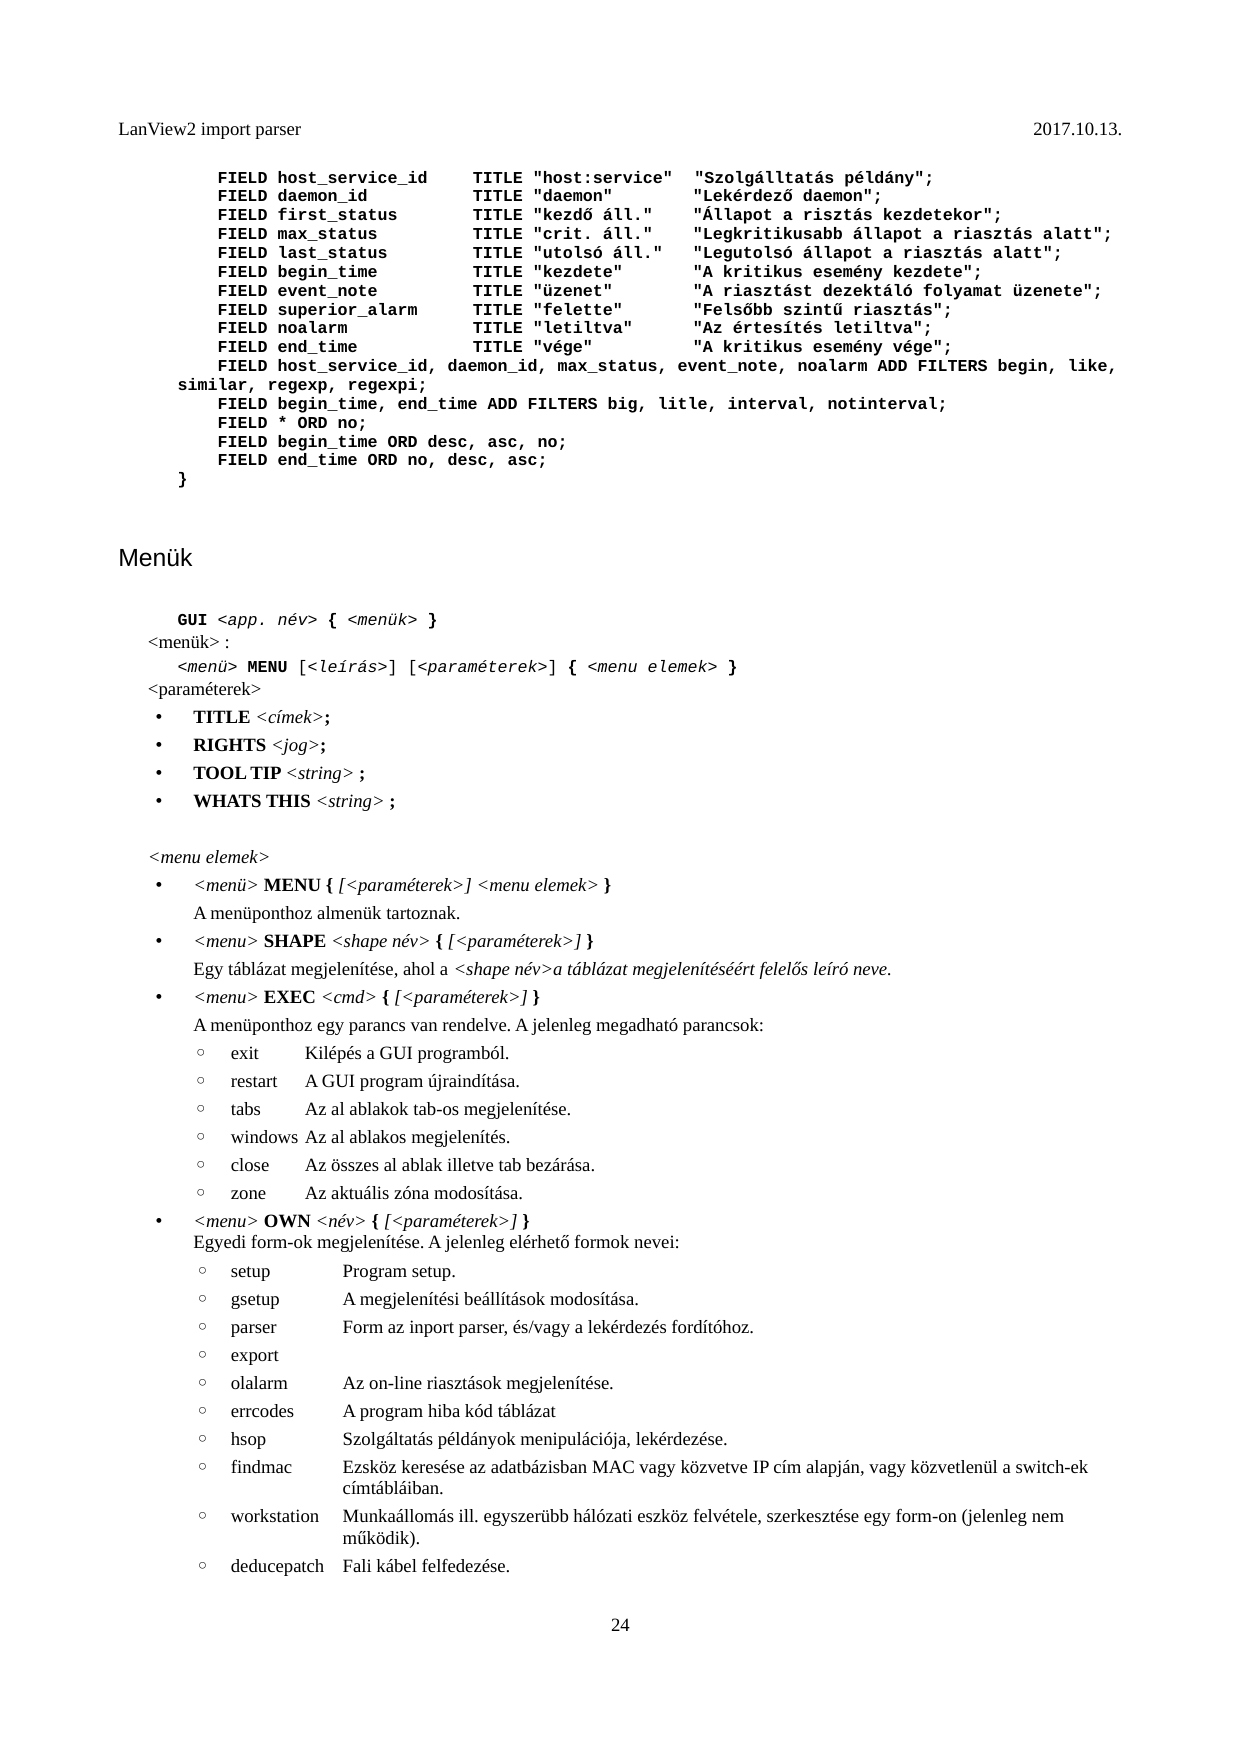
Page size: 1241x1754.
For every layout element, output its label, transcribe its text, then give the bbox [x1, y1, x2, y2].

text FIELD superior_alarm TITLE "felette" "Felsőbb szintű riasztás"; [177, 301, 1122, 320]
list <menü> MENU { [<paraméterek>] <menu elemek> } [156, 874, 1122, 895]
list olalarm Az on-line riasztások megjelenítése. [195, 1372, 1122, 1393]
list tabs Az al ablakok tab-os megjelenítése. [193, 1098, 1122, 1119]
text FIELD end_time ORD no, desc, asc; [177, 452, 1122, 471]
list export [195, 1343, 1122, 1365]
list errcodes A program hiba kód táblázat [195, 1399, 1122, 1421]
list RIGHTS <jog>; [156, 733, 1122, 755]
list exit Kilépés a GUI programból. [193, 1042, 1122, 1063]
list setup Program setup. [195, 1259, 1122, 1281]
list windows Az al ablakos megjelenítés. [193, 1126, 1122, 1147]
list restart A GUI program újraindítása. [193, 1070, 1122, 1091]
text <paraméterek> [118, 677, 1122, 699]
list findmac Ezsköz keresése az adatbázisban MAC vagy közvetve IP cím alapján, vagy közvetlenül a switch-ek címtábláiban. [195, 1456, 1122, 1499]
list workstation Munkaállomás ill. egyszerübb hálózati eszköz felvétele, szerkesztése egy form-on (jelenleg nem működik). [195, 1505, 1122, 1548]
list zone Az aktuális zóna modosítása. [193, 1182, 1122, 1203]
list parser Form az inport parser, és/vagy a lekérdezés fordítóhoz. [195, 1316, 1122, 1337]
list A menüponthoz almenük tartoznak. [156, 902, 1122, 923]
text GUI <app. név> { <menük> } [177, 612, 1122, 631]
list close Az összes al ablak illetve tab bezárása. [193, 1154, 1122, 1175]
list TITLE <címek>; [156, 706, 1122, 727]
text <menük> : [118, 631, 1122, 652]
text FIELD max_status TITLE "crit. áll." "Legkritikusabb állapot a riasztás alatt"; [177, 226, 1122, 244]
text FIELD begin_time ORD desc, asc, no; [177, 433, 1122, 452]
list deducepatch Fali kábel felfedezése. [195, 1555, 1122, 1576]
text FIELD begin_time TITLE "kezdete" "A kritikus esemény kezdete"; [177, 263, 1122, 282]
text FIELD noalarm TITLE "letiltva" "Az értesítés letiltva"; [177, 320, 1122, 339]
list <menu> EXEC <cmd> { [<paraméterek>] } [156, 986, 1122, 1007]
text FIELD event_note TITLE "üzenet" "A riasztást dezektáló folyamat üzenete"; [177, 282, 1122, 301]
text FIELD daemon_id TITLE "daemon" "Lekérdező daemon"; [177, 188, 1122, 207]
text FIELD end_time TITLE "vége" "A kritikus esemény vége"; [177, 339, 1122, 358]
list Egy táblázat megjelenítése, ahol a <shape név>a táblázat megjelenítéséért felelős leíró neve. [156, 958, 1122, 979]
list <menu> OWN <név> { [<paraméterek>] } Egyedi form-ok megjelenítése. A jelenleg elérhető formok nevei: [156, 1210, 1122, 1253]
text FIELD * ORD no; [177, 414, 1122, 433]
list <menu> SHAPE <shape név> { [<paraméterek>] } [156, 930, 1122, 951]
list WHATS THIS <string> ; [156, 789, 1122, 811]
subtitle Menük [118, 543, 1122, 571]
list gsetup A megjelenítési beállítások modosítása. [195, 1287, 1122, 1309]
text <menü> MENU [<leírás>] [<paraméterek>] { <menu elemek> } [177, 659, 1122, 677]
text FIELD host_service_id, daemon_id, max_status, event_note, noalarm ADD FILTERS begin, like, similar, regexp, regexpi; [177, 358, 1122, 395]
text FIELD host_service_id TITLE "host:service" "Szolgálltatás példány"; [177, 169, 1122, 188]
text <menu elemek> [118, 846, 1122, 867]
text FIELD begin_time, end_time ADD FILTERS big, litle, interval, notinterval; [177, 395, 1122, 414]
list hsop Szolgáltatás példányok menipulációja, lekérdezése. [195, 1428, 1122, 1449]
list TOOL TIP <string> ; [156, 762, 1122, 783]
text } [177, 471, 1122, 490]
text FIELD last_status TITLE "utolsó áll." "Legutolsó állapot a riasztás alatt"; [177, 244, 1122, 263]
list A menüponthoz egy parancs van rendelve. A jelenleg megadható parancsok: [156, 1014, 1122, 1035]
text FIELD first_status TITLE "kezdő áll." "Állapot a risztás kezdetekor"; [177, 207, 1122, 226]
